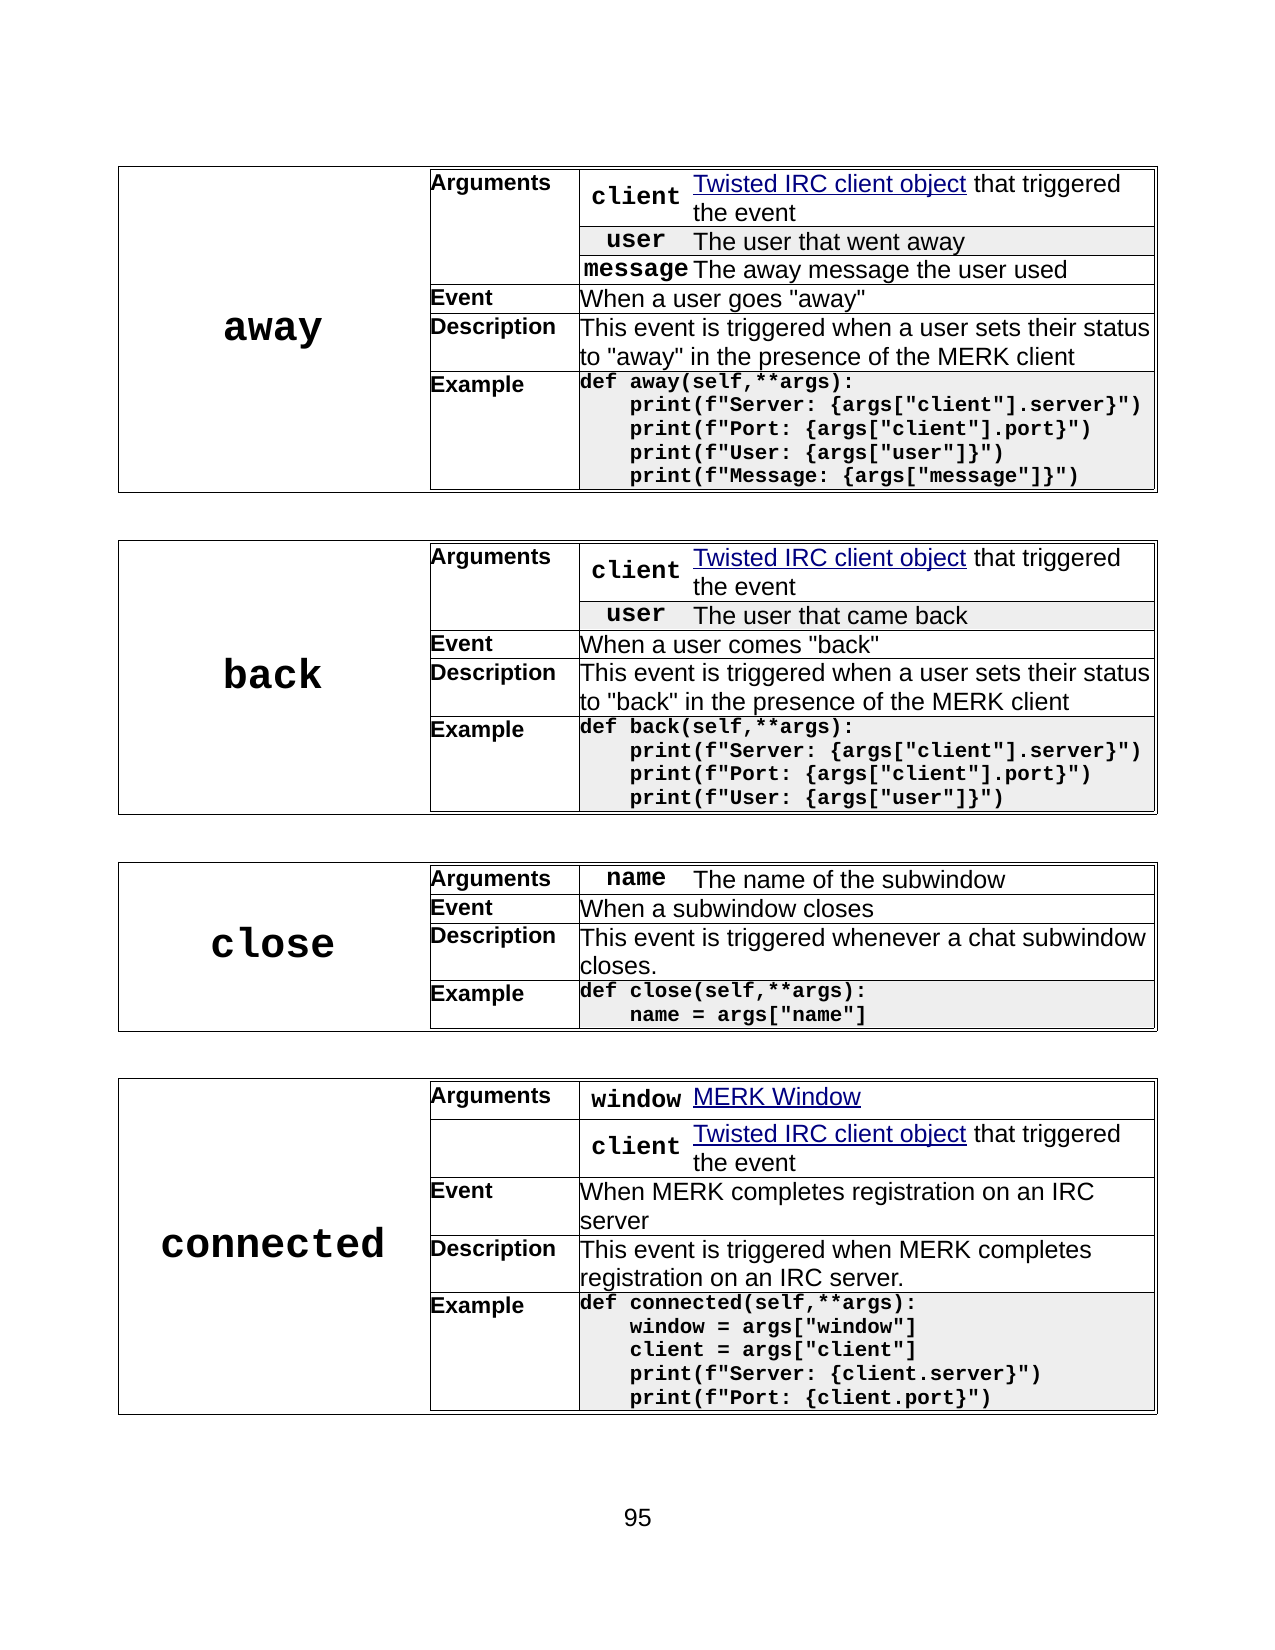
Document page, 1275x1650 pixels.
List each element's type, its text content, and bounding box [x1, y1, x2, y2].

table_cell Event [431, 285, 579, 313]
table_cell def close(self,**args): name = args["name"] [580, 981, 1154, 1027]
table_cell When a subwindow closes [580, 895, 1154, 922]
table_cell This event is triggered when a user sets their status to "away" in the presence of the MERK client [580, 314, 1154, 371]
table_cell When a user comes "back" [580, 631, 1154, 658]
table_cell When a user goes "away" [580, 285, 1154, 313]
table_header [427, 1079, 1157, 1414]
table_cell client [580, 1120, 693, 1177]
table_header MERK Window [693, 1082, 1154, 1119]
table_header back [119, 541, 427, 814]
table_cell The user that came back [693, 602, 1154, 629]
table_cell This event is triggered when a user sets their status to "back" in the presence of the MERK client [580, 659, 1154, 716]
table_cell This event is triggered whenever a chat subwindow closes. [580, 924, 1154, 980]
table_header Arguments [431, 866, 579, 893]
table_cell Example [431, 981, 579, 1027]
table_header [427, 541, 1157, 814]
table_cell Event [431, 895, 579, 922]
table_cell This event is triggered when MERK completes registration on an IRC server. [580, 1236, 1154, 1292]
table_cell Description [431, 314, 579, 371]
table_header Arguments [431, 170, 579, 284]
table_cell Event [431, 1178, 579, 1234]
table_cell The away message the user used [693, 256, 1154, 284]
table_cell message [580, 256, 693, 284]
table_cell user [580, 602, 693, 629]
table_header The name of the subwindow [693, 866, 1154, 893]
table_cell Description [431, 659, 579, 716]
table_cell def away(self,**args): print(f"Server: {args["client"].server}") print(f"Port: {args["client"].port}") print(f"User: {args["user"]}") print(f"Message: {args["message"]}") [580, 372, 1154, 489]
table_header [427, 167, 1157, 492]
table_cell Example [431, 1293, 579, 1410]
table_header client [580, 170, 693, 226]
table_cell def connected(self,**args): window = args["window"] client = args["client"] print(f"Server: {client.server}") print(f"Port: {client.port}") [580, 1293, 1154, 1410]
table_cell Example [431, 372, 579, 489]
table_header window [580, 1082, 693, 1119]
table_header connected [119, 1079, 427, 1414]
table_cell When MERK completes registration on an IRC server [580, 1178, 1154, 1234]
table_header Twisted IRC client object that triggered the event [693, 544, 1154, 601]
table_cell user [580, 227, 693, 255]
table_header name [580, 866, 693, 893]
table_header client [580, 544, 693, 601]
table_header Twisted IRC client object that triggered the event [693, 170, 1154, 226]
table_cell [431, 1120, 579, 1177]
table_header Arguments [431, 544, 579, 629]
table_header close [119, 863, 427, 1031]
table_cell Twisted IRC client object that triggered the event [693, 1120, 1154, 1177]
table_cell Description [431, 924, 579, 980]
table_header [427, 863, 1157, 1031]
table_header Arguments [431, 1082, 579, 1119]
table_cell Example [431, 717, 579, 811]
table_cell Description [431, 1236, 579, 1292]
table_cell def back(self,**args): print(f"Server: {args["client"].server}") print(f"Port: {args["client"].port}") print(f"User: {args["user"]}") [580, 717, 1154, 811]
table_cell The user that went away [693, 227, 1154, 255]
table_header away [119, 167, 427, 492]
table_cell Event [431, 631, 579, 658]
